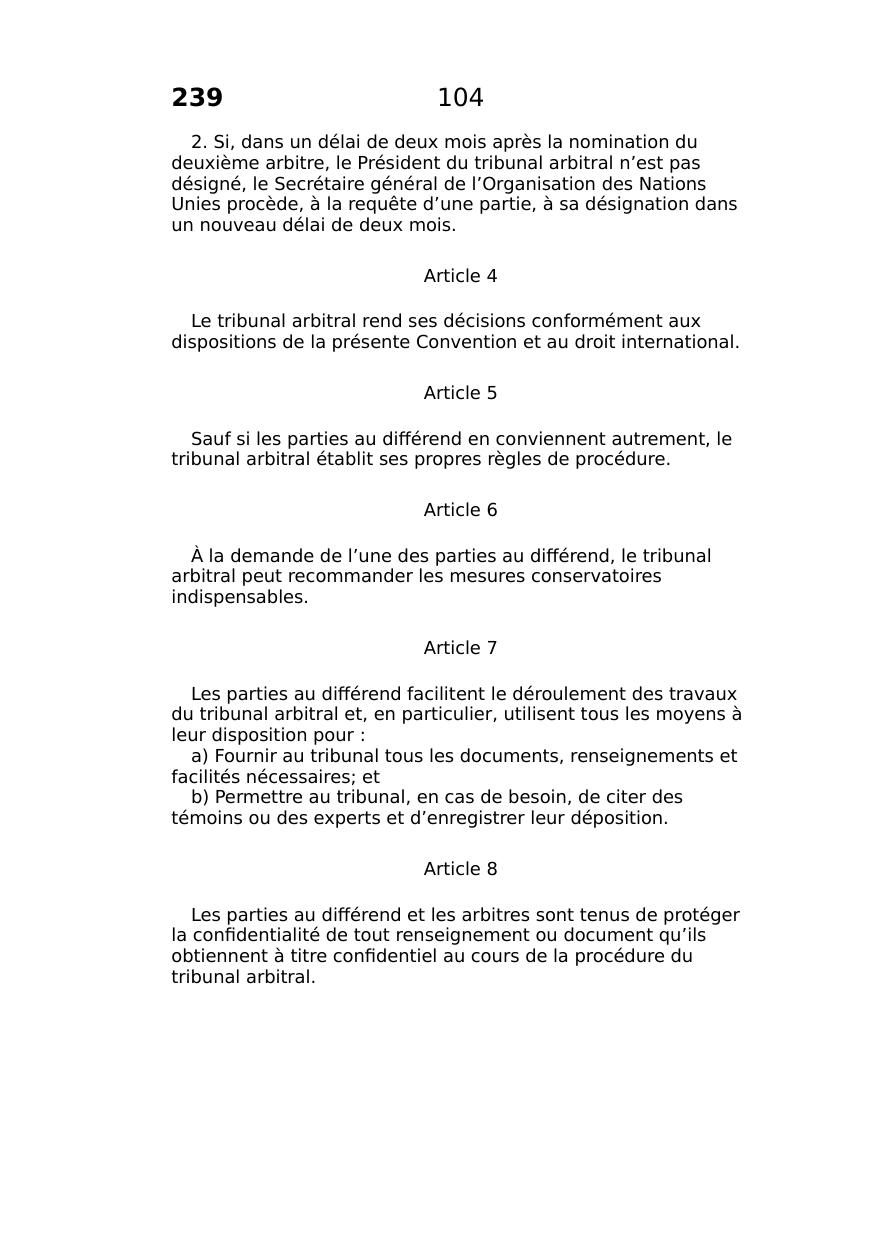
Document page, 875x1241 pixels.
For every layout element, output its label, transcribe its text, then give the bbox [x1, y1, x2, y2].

text Le tribunal arbitral rend ses décisions conformément aux dispositions de la présente Convention et au droit international. [171, 311, 756, 353]
text 2. Si, dans un délai de deux mois après la nomination du deuxième arbitre, le Président du tribunal arbitral n’est pas désigné, le Secrétaire général de l’Organisation des Nations Unies procède, à la requête d’une partie, à sa désignation dans un nouveau délai de deux mois. [171, 132, 756, 236]
text Les parties au différend facilitent le déroulement des travaux du tribunal arbitral et, en particulier, utilisent tous les moyens à leur disposition pour : [171, 683, 756, 746]
text Sauf si les parties au différend en conviennent autrement, le tribunal arbitral établit ses propres règles de procédure. [171, 428, 756, 470]
text Les parties au différend et les arbitres sont tenus de protéger la confidentialité de tout renseignement ou document qu’ils obtiennent à titre confidentiel au cours de la procédure du tribunal arbitral. [171, 904, 756, 987]
subtitle Article 4 [171, 266, 756, 286]
text b) Permettre au tribunal, en cas de besoin, de citer des témoins ou des experts et d’enregistrer leur déposition. [171, 787, 756, 829]
subtitle Article 6 [171, 500, 756, 521]
text a) Fournir au tribunal tous les documents, renseignements et facilités nécessaires; et [171, 746, 756, 787]
subtitle Article 5 [171, 383, 756, 403]
text À la demande de l’une des parties au différend, le tribunal arbitral peut recommander les mesures conservatoires indispensables. [171, 546, 756, 608]
subtitle Article 7 [171, 638, 756, 658]
subtitle Article 8 [171, 859, 756, 879]
